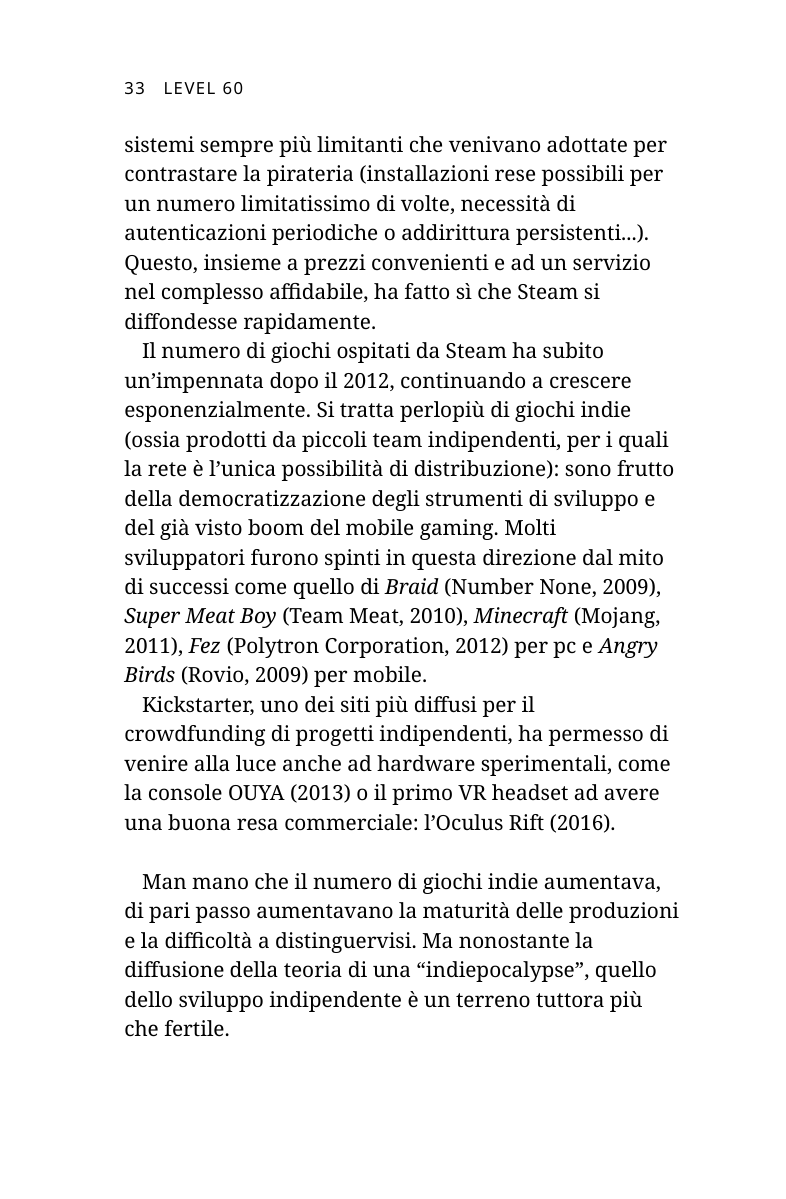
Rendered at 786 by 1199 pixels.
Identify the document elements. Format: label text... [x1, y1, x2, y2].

text sistemi sempre più limitanti che venivano adottate per contrastare la pirateria (installazioni rese possibili per un numero limitatissimo di volte, necessità di autenticazioni periodiche o addirittura persistenti...). Questo, insieme a prezzi convenienti e ad un servizio nel complesso affidabile, ha fatto sì che Steam si diffondesse rapidamente. [124, 129, 679, 335]
text Kickstarter, uno dei siti più diffusi per il crowdfunding di progetti indipendenti, ha permesso di venire alla luce anche ad hardware sperimentali, come la console OUYA (2013) o il primo VR headset ad avere una buona resa commerciale: l’Oculus Rift (2016). [124, 689, 679, 836]
text Il numero di giochi ospitati da Steam ha subito un’impennata dopo il 2012, continuando a crescere esponenzialmente. Si tratta perlopiù di giochi indie (ossia prodotti da piccoli team indipendenti, per i quali la rete è l’unica possibilità di distribuzione): sono frutto della democratizzazione degli strumenti di sviluppo e del già visto boom del mobile gaming. Molti sviluppatori furono spinti in questa direzione dal mito di successi come quello di Braid (Number None, 2009), Super Meat Boy (Team Meat, 2010), Minecraft (Mojang, 2011), Fez (Polytron Corporation, 2012) per pc e Angry Birds (Rovio, 2009) per mobile. [124, 335, 679, 689]
text Man mano che il numero di giochi indie aumentava, di pari passo aumentavano la maturità delle produzioni e la difficoltà a distinguervisi. Ma nonostante la diffusione della teoria di una “indiepocalypse”, quello dello sviluppo indipendente è un terreno tuttora più che fertile. [124, 866, 679, 1043]
